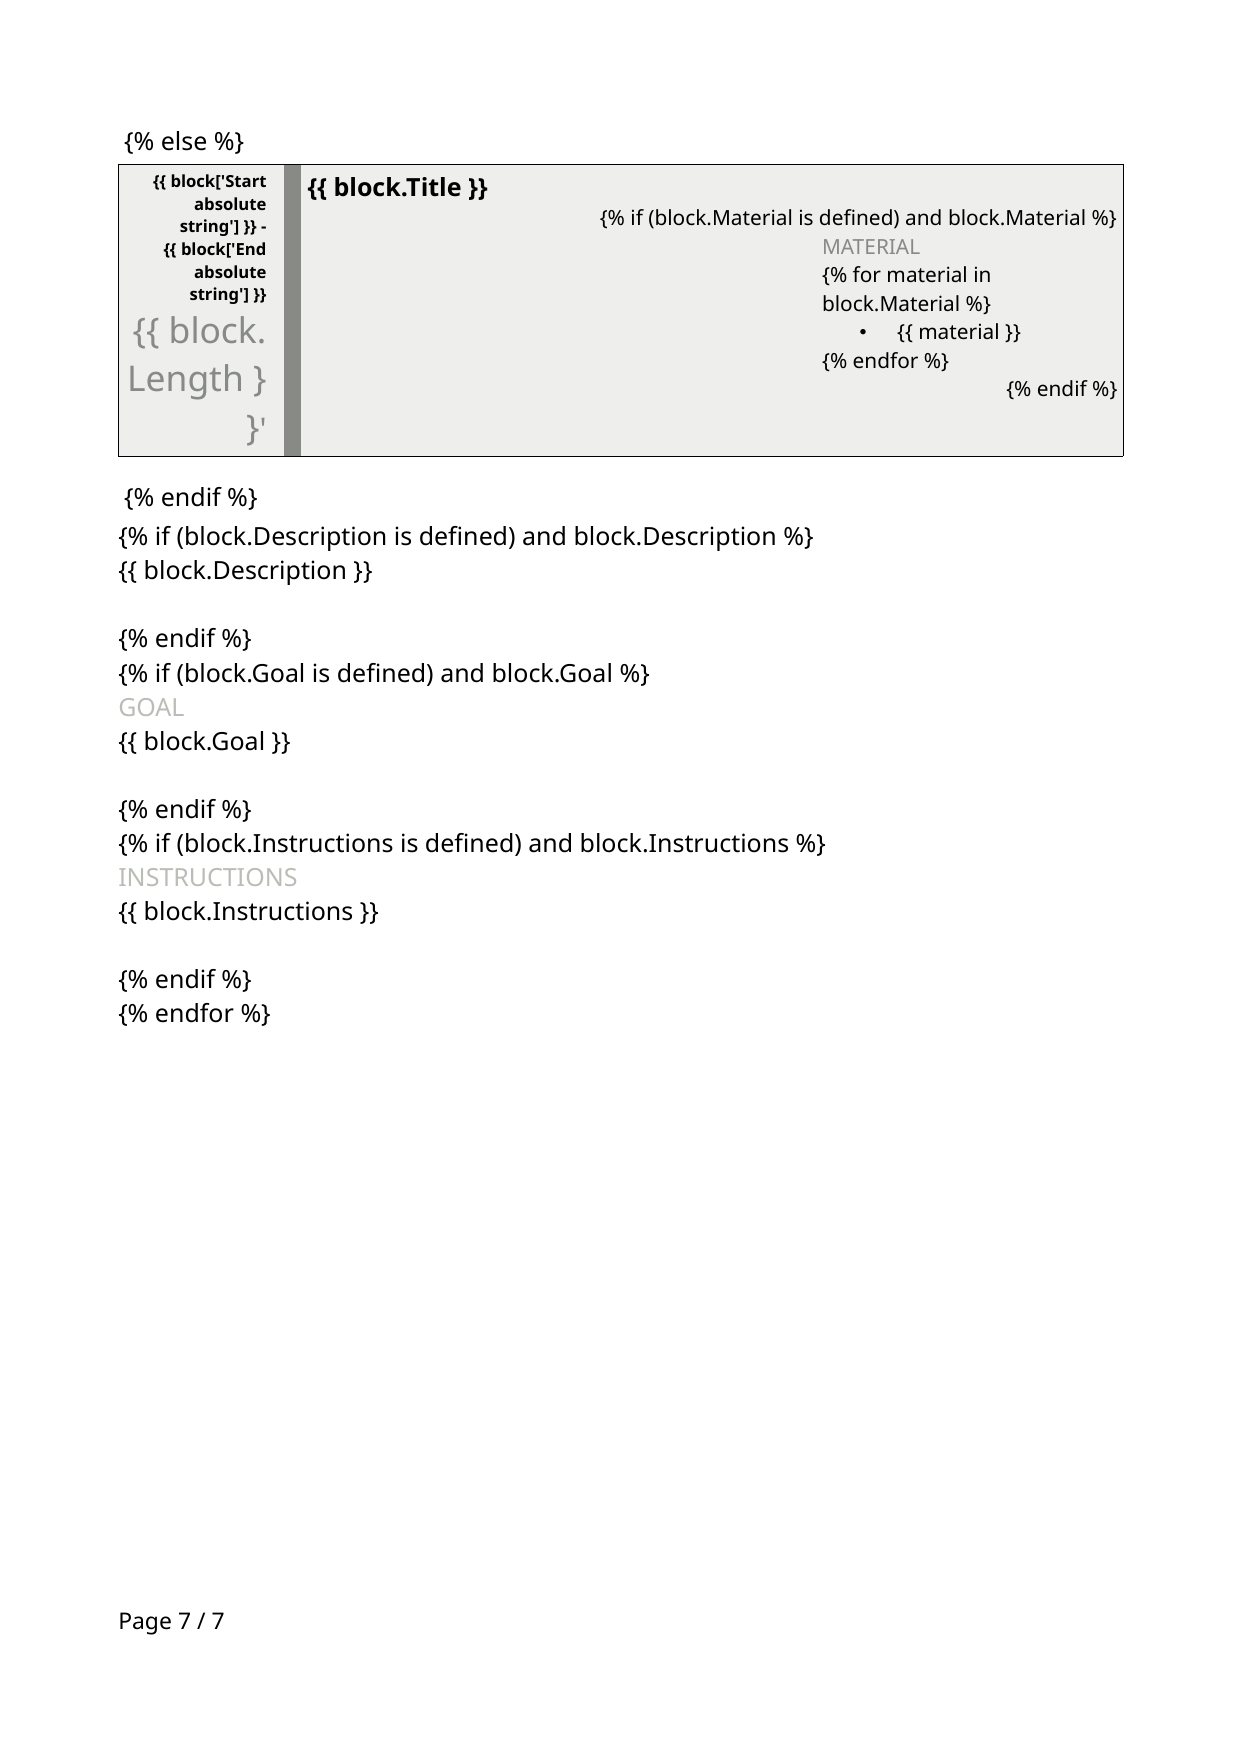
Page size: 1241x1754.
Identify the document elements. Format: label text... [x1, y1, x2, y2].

text {{ block.Goal }} [118, 723, 1122, 757]
text {% endfor %} [118, 996, 1122, 1030]
text {% endif %} [118, 962, 1122, 996]
table_cell {{ block['Start absolute string'] }} - {{ block['End absolute string'] }} {{ block.Length }}' [119, 165, 284, 456]
table_cell {% endif %} [118, 474, 1123, 519]
text {{ block.Description }} [118, 553, 1122, 587]
text {% if (block.Description is defined) and block.Description %} [118, 519, 1122, 553]
text GOAL [118, 689, 1122, 723]
text {% if (block.Goal is defined) and block.Goal %} [118, 655, 1122, 689]
text INSTRUCTIONS [118, 859, 1122, 894]
table_cell [284, 165, 301, 456]
table_cell {{ block.Title }} {% if (block.Material is defined) and block.Material %} {% endif %} [301, 165, 1123, 456]
table_cell {% else %} [118, 118, 1123, 164]
text {% endif %} [118, 791, 1122, 826]
text {{ block.Instructions }} [118, 894, 1122, 928]
text {% if (block.Instructions is defined) and block.Instructions %} [118, 826, 1122, 859]
text {% endif %} [118, 621, 1122, 655]
table_cell [118, 457, 1123, 473]
